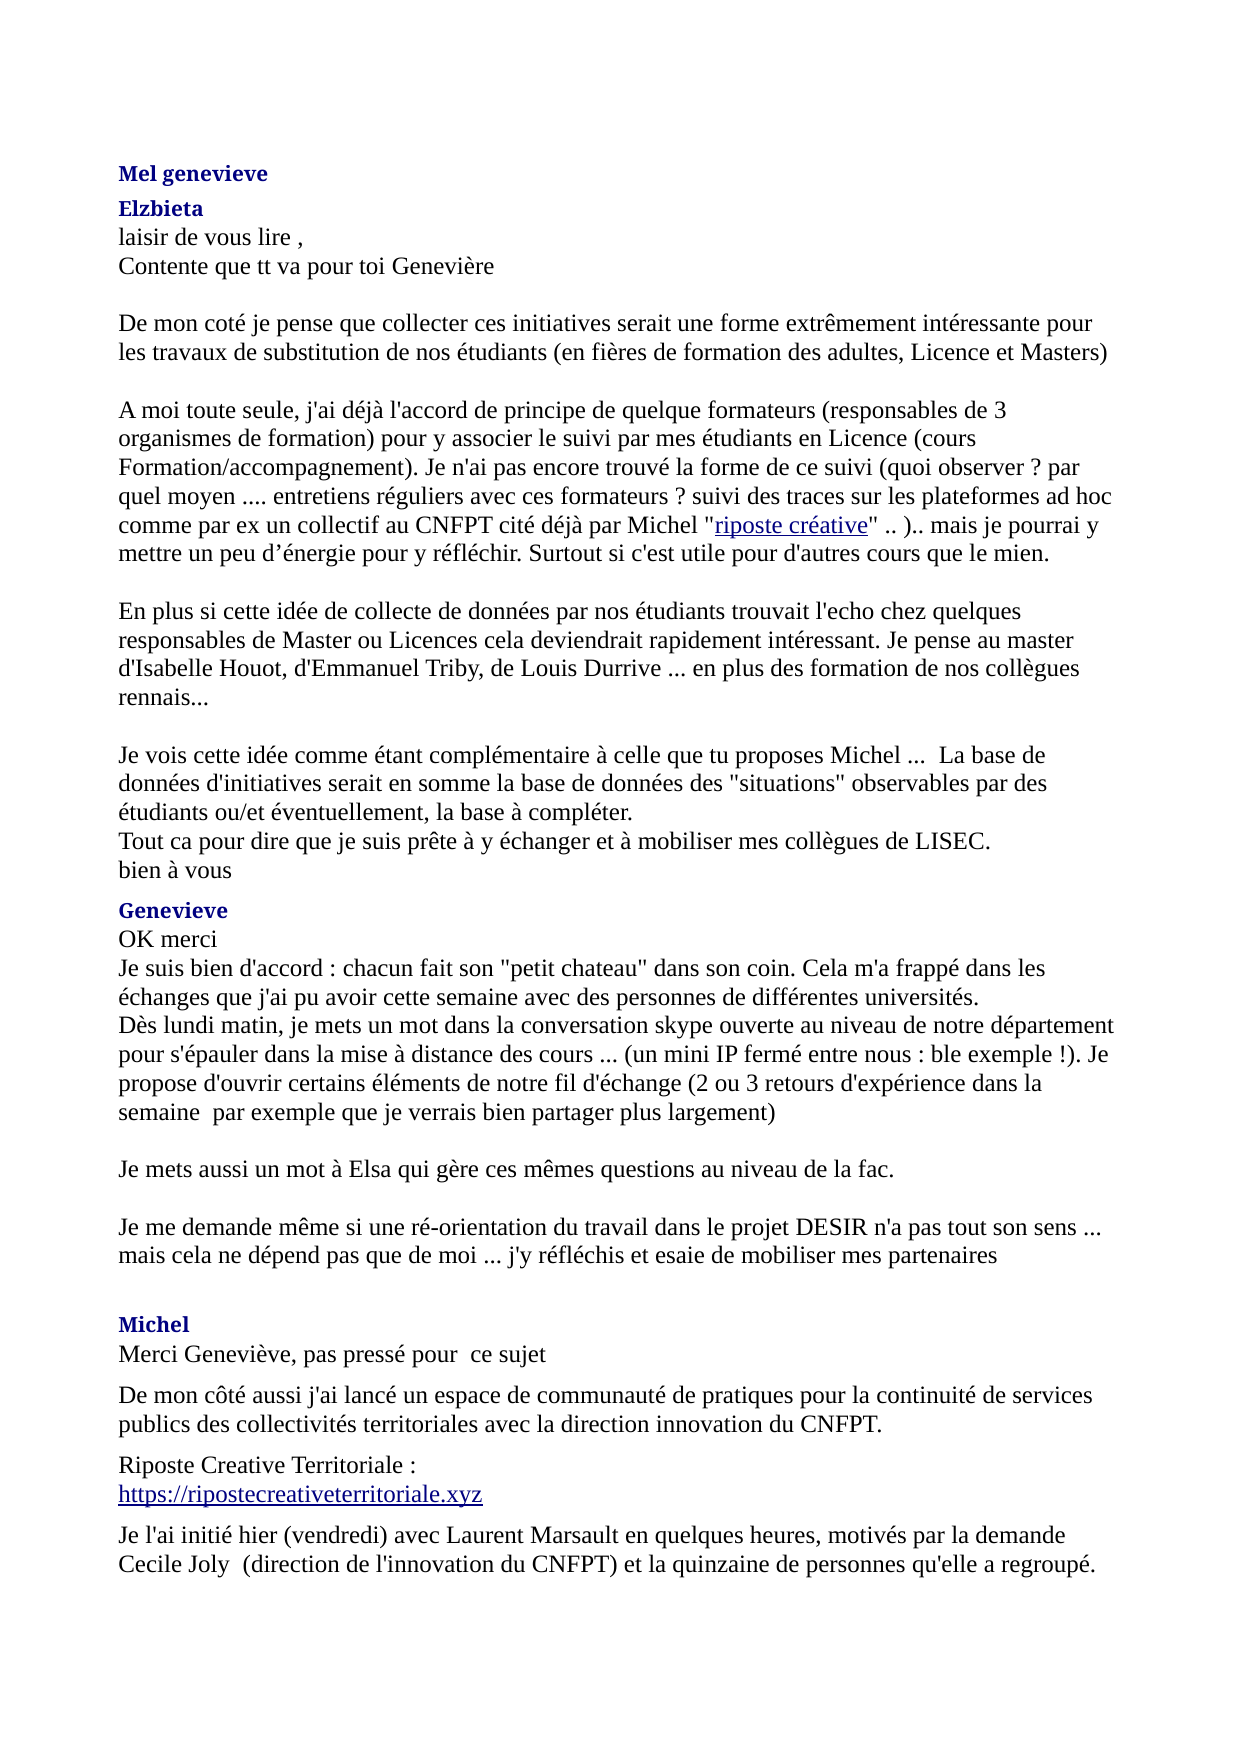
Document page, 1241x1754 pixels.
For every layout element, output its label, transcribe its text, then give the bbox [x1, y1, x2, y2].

text Je l'ai initié hier (vendredi) avec Laurent Marsault en quelques heures, motivés par la demande Cecile Joly (direction de l'innovation du CNFPT) et la quinzaine de personnes qu'elle a regroupé. [118, 1520, 1122, 1578]
subtitle Genevieve [118, 896, 1122, 924]
subtitle Mel genevieve [118, 159, 1122, 188]
text laisir de vous lire , Contente que tt va pour toi Genevière De mon coté je pense que collecter ces initiatives serait une forme extrêmement intéressante pour les travaux de substitution de nos étudiants (en fières de formation des adultes, Licence et Masters) A moi toute seule, j'ai déjà l'accord de principe de quelque formateurs (responsables de 3 organismes de formation) pour y associer le suivi par mes étudiants en Licence (cours Formation/accompagnement). Je n'ai pas encore trouvé la forme de ce suivi (quoi observer ? par quel moyen .... entretiens réguliers avec ces formateurs ? suivi des traces sur les plateformes ad hoc comme par ex un collectif au CNFPT cité déjà par Michel "riposte créative" .. ).. mais je pourrai y mettre un peu d’énergie pour y réfléchir. Surtout si c'est utile pour d'autres cours que le mien. En plus si cette idée de collecte de données par nos étudiants trouvait l'echo chez quelques responsables de Master ou Licences cela deviendrait rapidement intéressant. Je pense au master d'Isabelle Houot, d'Emmanuel Triby, de Louis Durrive ... en plus des formation de nos collègues rennais... Je vois cette idée comme étant complémentaire à celle que tu proposes Michel ... La base de données d'initiatives serait en somme la base de données des "situations" observables par des étudiants ou/et éventuellement, la base à compléter. Tout ca pour dire que je suis prête à y échanger et à mobiliser mes collègues de LISEC. bien à vous [118, 222, 1122, 883]
subtitle Elzbieta [118, 194, 1122, 222]
subtitle Michel [118, 1311, 1122, 1339]
text OK merci Je suis bien d'accord : chacun fait son "petit chateau" dans son coin. Cela m'a frappé dans les échanges que j'ai pu avoir cette semaine avec des personnes de différentes universités. Dès lundi matin, je mets un mot dans la conversation skype ouverte au niveau de notre département pour s'épauler dans la mise à distance des cours ... (un mini IP fermé entre nous : ble exemple !). Je propose d'ouvrir certains éléments de notre fil d'échange (2 ou 3 retours d'expérience dans la semaine par exemple que je verrais bien partager plus largement) Je mets aussi un mot à Elsa qui gère ces mêmes questions au niveau de la fac. Je me demande même si une ré-orientation du travail dans le projet DESIR n'a pas tout son sens ... mais cela ne dépend pas que de moi ... j'y réfléchis et esaie de mobiliser mes partenaires [118, 924, 1122, 1298]
text Merci Geneviève, pas pressé pour ce sujet [118, 1339, 1122, 1368]
text Riposte Creative Territoriale : https://ripostecreativeterritoriale.xyz [118, 1450, 1122, 1508]
text De mon côté aussi j'ai lancé un espace de communauté de pratiques pour la continuité de services publics des collectivités territoriales avec la direction innovation du CNFPT. [118, 1380, 1122, 1438]
